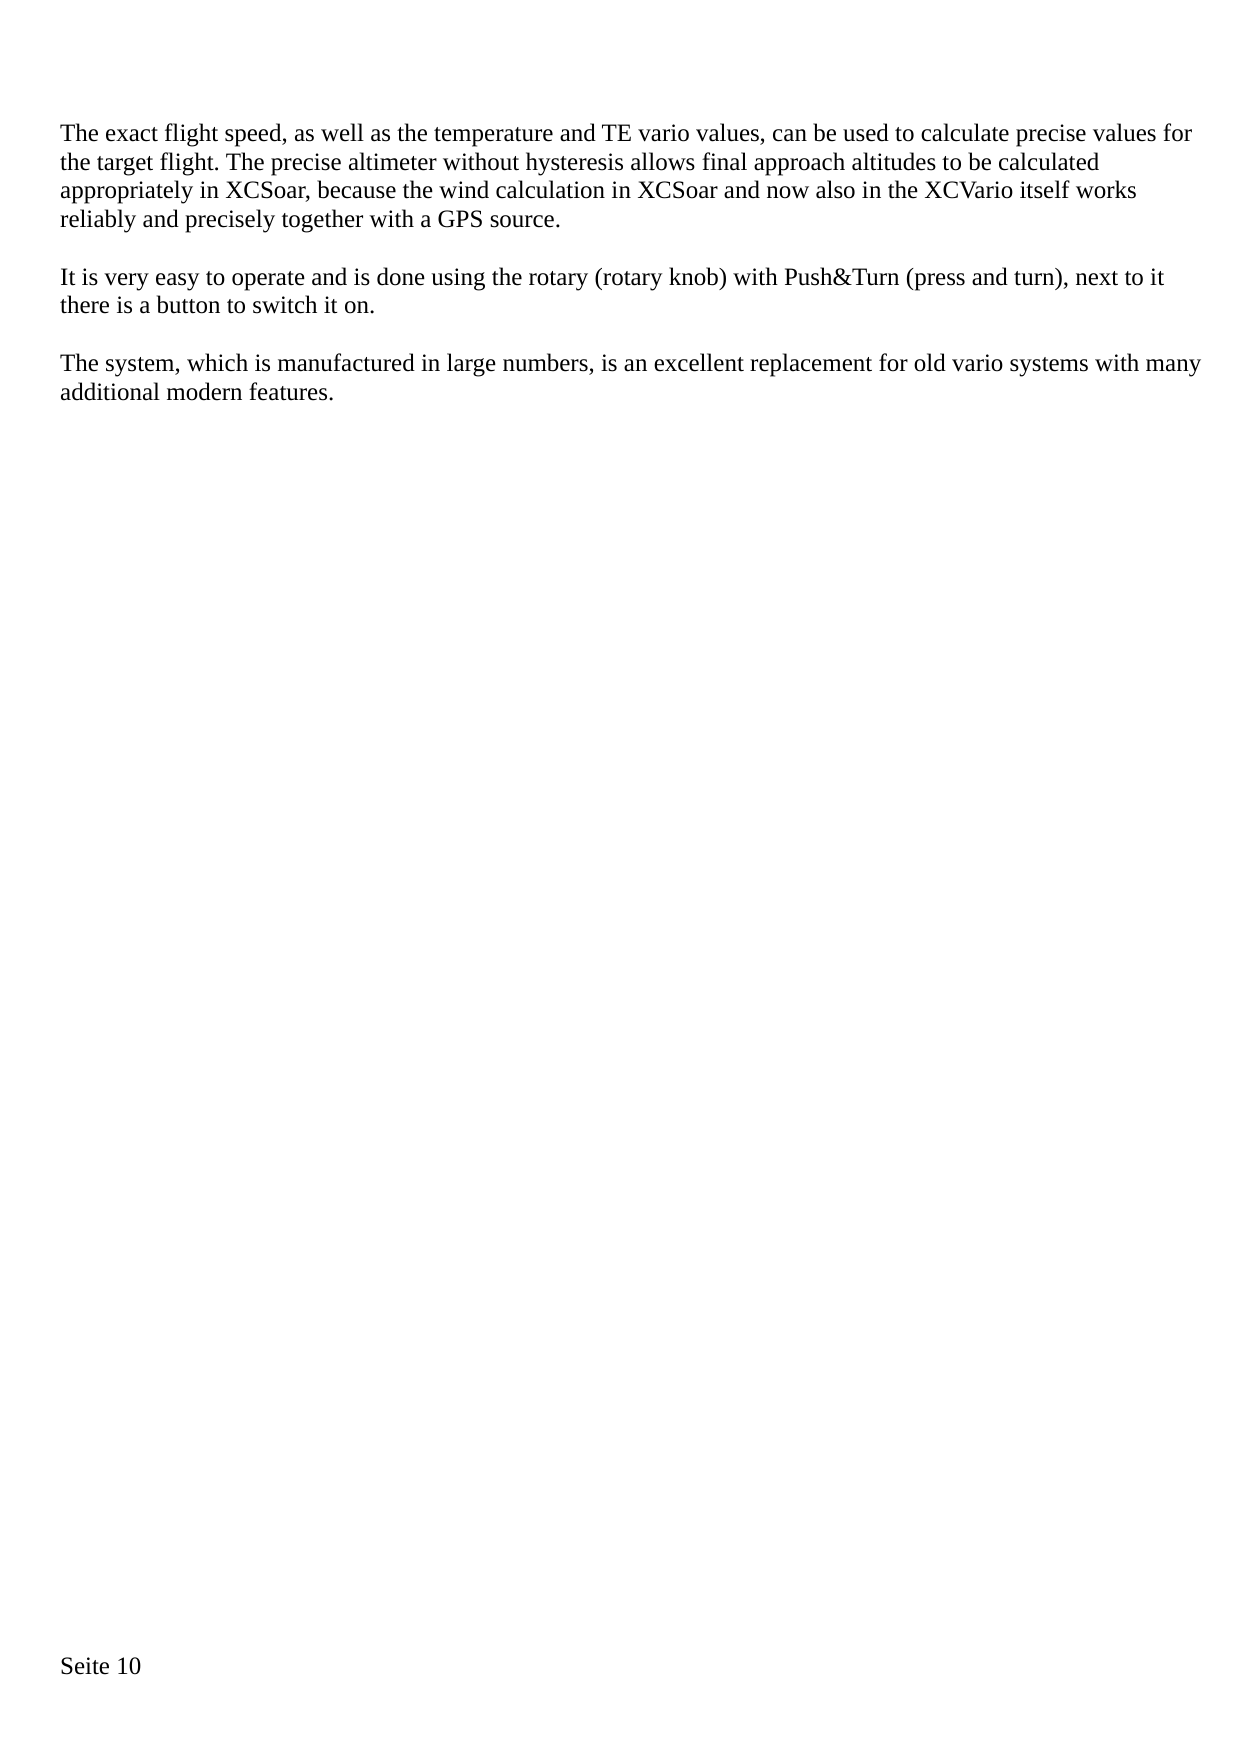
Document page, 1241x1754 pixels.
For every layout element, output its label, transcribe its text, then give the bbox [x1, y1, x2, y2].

text The exact flight speed, as well as the temperature and TE vario values, can be used to calculate precise values for the target flight. The precise altimeter without hysteresis allows final approach altitudes to be calculated appropriately in XCSoar, because the wind calculation in XCSoar and now also in the XCVario itself works reliably and precisely together with a GPS source. It is very easy to operate and is done using the rotary (rotary knob) with Push&Turn (press and turn), next to it there is a button to switch it on. The system, which is manufactured in large numbers, is an excellent replacement for old vario systems with many additional modern features. [60, 118, 1207, 406]
